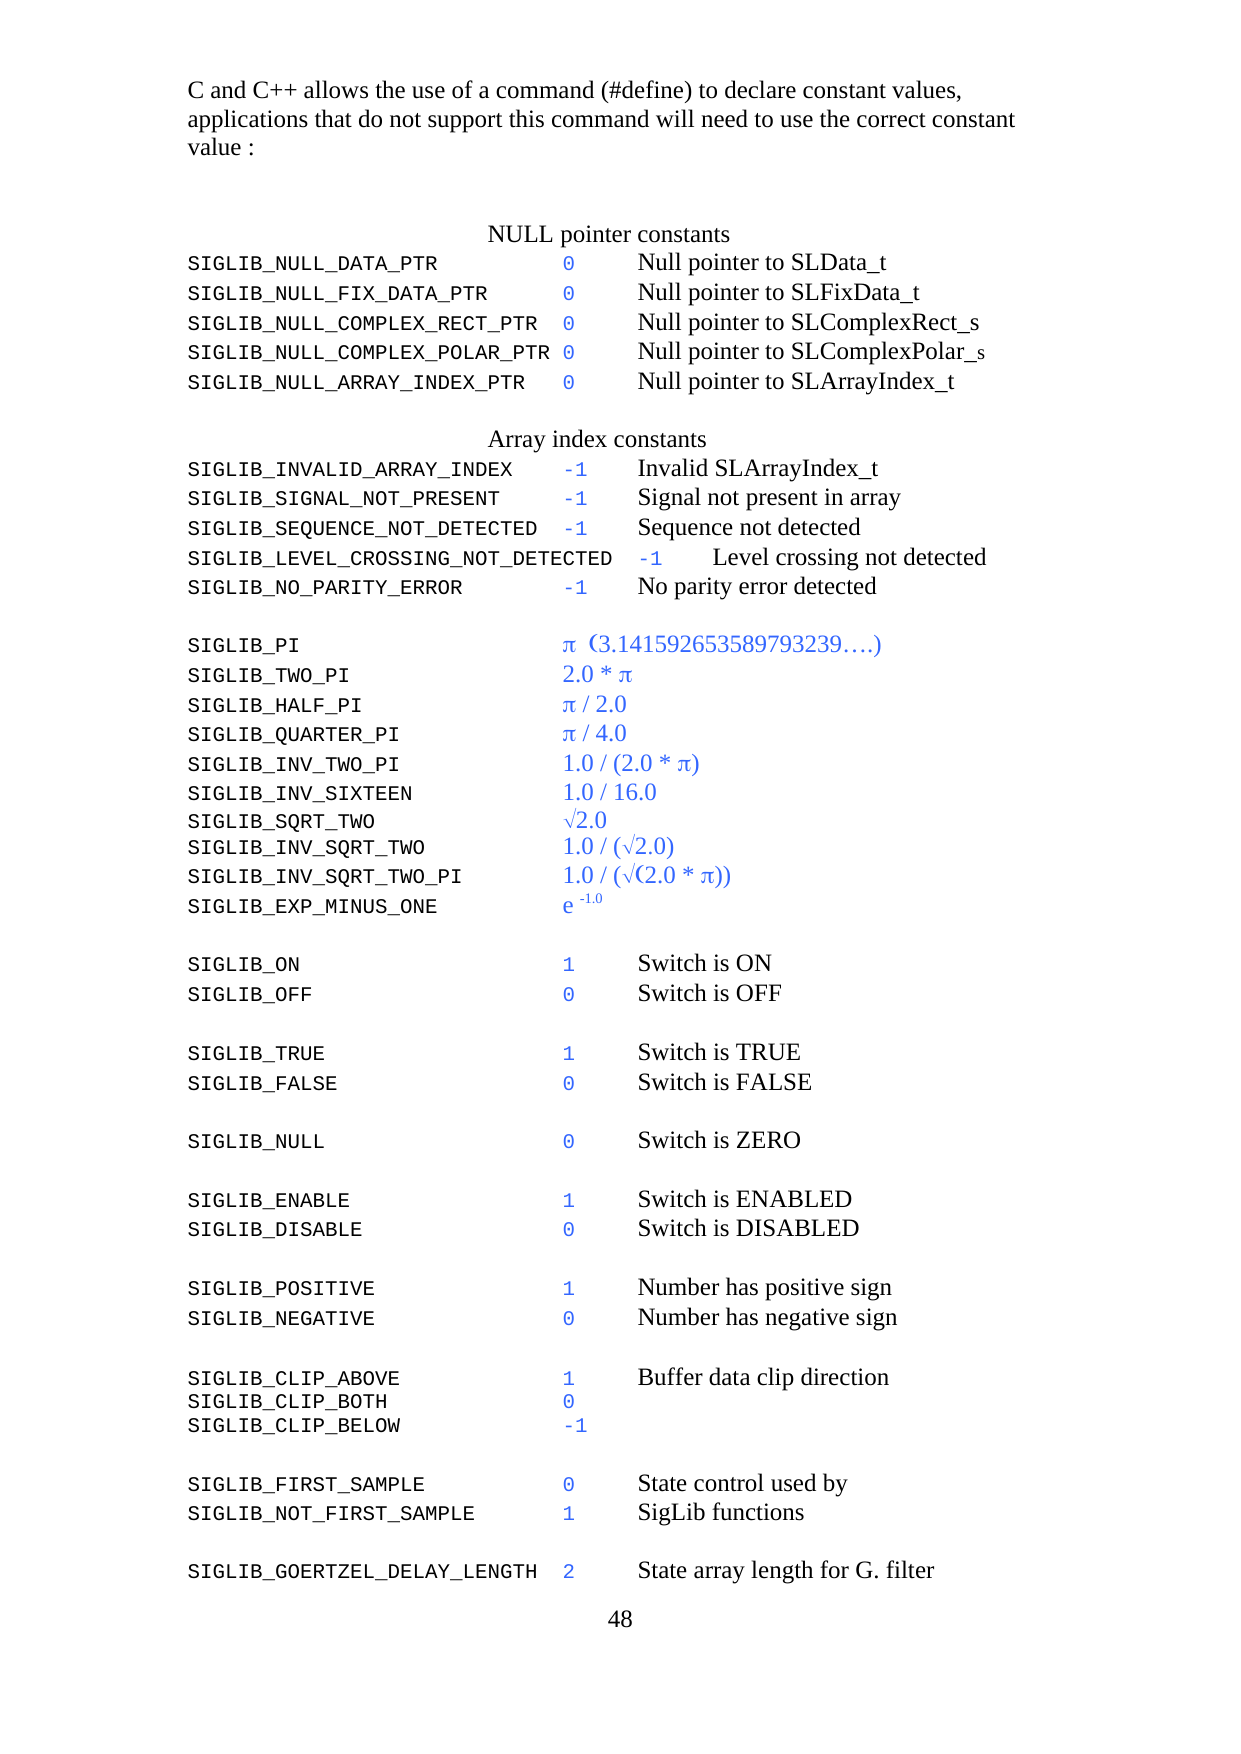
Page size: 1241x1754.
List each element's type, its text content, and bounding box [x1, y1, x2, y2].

text NULL pointer constants [187, 219, 1053, 247]
text SIGLIB_FIRST_SAMPLE 0 State control used by [187, 1468, 1053, 1497]
text SIGLIB_NULL_COMPLEX_POLAR_PTR 0 Null pointer to SLComplexPolar_s [187, 336, 1053, 366]
text SIGLIB_DISABLE 0 Switch is DISABLED [187, 1213, 1053, 1243]
text SIGLIB_INV_SQRT_TWO_PI 1.0 / (2.0 * )) [187, 860, 1053, 890]
text SIGLIB_NULL_ARRAY_INDEX_PTR 0 Null pointer to SLArrayIndex_t [187, 366, 1053, 395]
text SIGLIB_NULL_COMPLEX_RECT_PTR 0 Null pointer to SLComplexRect_s [187, 307, 1053, 336]
text SIGLIB_NO_PARITY_ERROR -1 No parity error detected [187, 571, 1053, 601]
text SIGLIB_CLIP_BELOW -1 [187, 1415, 1053, 1439]
text SIGLIB_HALF_PI  / 2.0 [187, 689, 1053, 718]
text SIGLIB_NEGATIVE 0 Number has negative sign [187, 1302, 1053, 1333]
text SIGLIB_SEQUENCE_NOT_DETECTED -1 Sequence not detected [187, 512, 1053, 542]
text SIGLIB_CLIP_ABOVE 1 Buffer data clip direction [187, 1362, 1053, 1392]
text SIGLIB_NULL_FIX_DATA_PTR 0 Null pointer to SLFixData_t [187, 277, 1053, 307]
text SIGLIB_INV_SQRT_TWO 1.0 / () [187, 831, 1053, 860]
text SIGLIB_ON 1 Switch is ON [187, 948, 1053, 978]
text C and C++ allows the use of a command (#define) to declare constant values, applications that do not support this command will need to use the correct constant value : [187, 75, 1053, 161]
text SIGLIB_SIGNAL_NOT_PRESENT -1 Signal not present in array [187, 482, 1053, 512]
text SIGLIB_QUARTER_PI  / 4.0 [187, 718, 1053, 748]
text SIGLIB_POSITIVE 1 Number has positive sign [187, 1272, 1053, 1302]
text SIGLIB_NULL_DATA_PTR 0 Null pointer to SLData_t [187, 247, 1053, 277]
text Array index constants [187, 424, 1053, 453]
text SIGLIB_TRUE 1 Switch is TRUE [187, 1037, 1053, 1067]
text SIGLIB_INVALID_ARRAY_INDEX -1 Invalid SLArrayIndex_t [187, 453, 1053, 482]
text SIGLIB_CLIP_BOTH 0 [187, 1392, 1053, 1415]
text SIGLIB_ENABLE 1 Switch is ENABLED [187, 1184, 1053, 1213]
text SIGLIB_INV_TWO_PI 1.0 / (2.0 * ) [187, 748, 1053, 777]
text SIGLIB_SQRT_TWO  [187, 807, 1053, 831]
text SIGLIB_LEVEL_CROSSING_NOT_DETECTED -1 Level crossing not detected [187, 542, 1053, 571]
text SIGLIB_FALSE 0 Switch is FALSE [187, 1067, 1053, 1097]
text SIGLIB_INV_SIXTEEN 1.0 / 16.0 [187, 777, 1053, 807]
text SIGLIB_GOERTZEL_DELAY_LENGTH 2 State array length for G. filter [187, 1556, 1053, 1585]
text SIGLIB_NOT_FIRST_SAMPLE 1 SigLib functions [187, 1497, 1053, 1527]
text SIGLIB_EXP_MINUS_ONE e -1.0 [187, 890, 1053, 919]
text SIGLIB_OFF 0 Switch is OFF [187, 978, 1053, 1009]
text SIGLIB_NULL 0 Switch is ZERO [187, 1125, 1053, 1155]
text SIGLIB_PI 3.141592653589793239….) [187, 629, 1053, 659]
text SIGLIB_TWO_PI 2.0 *  [187, 659, 1053, 689]
